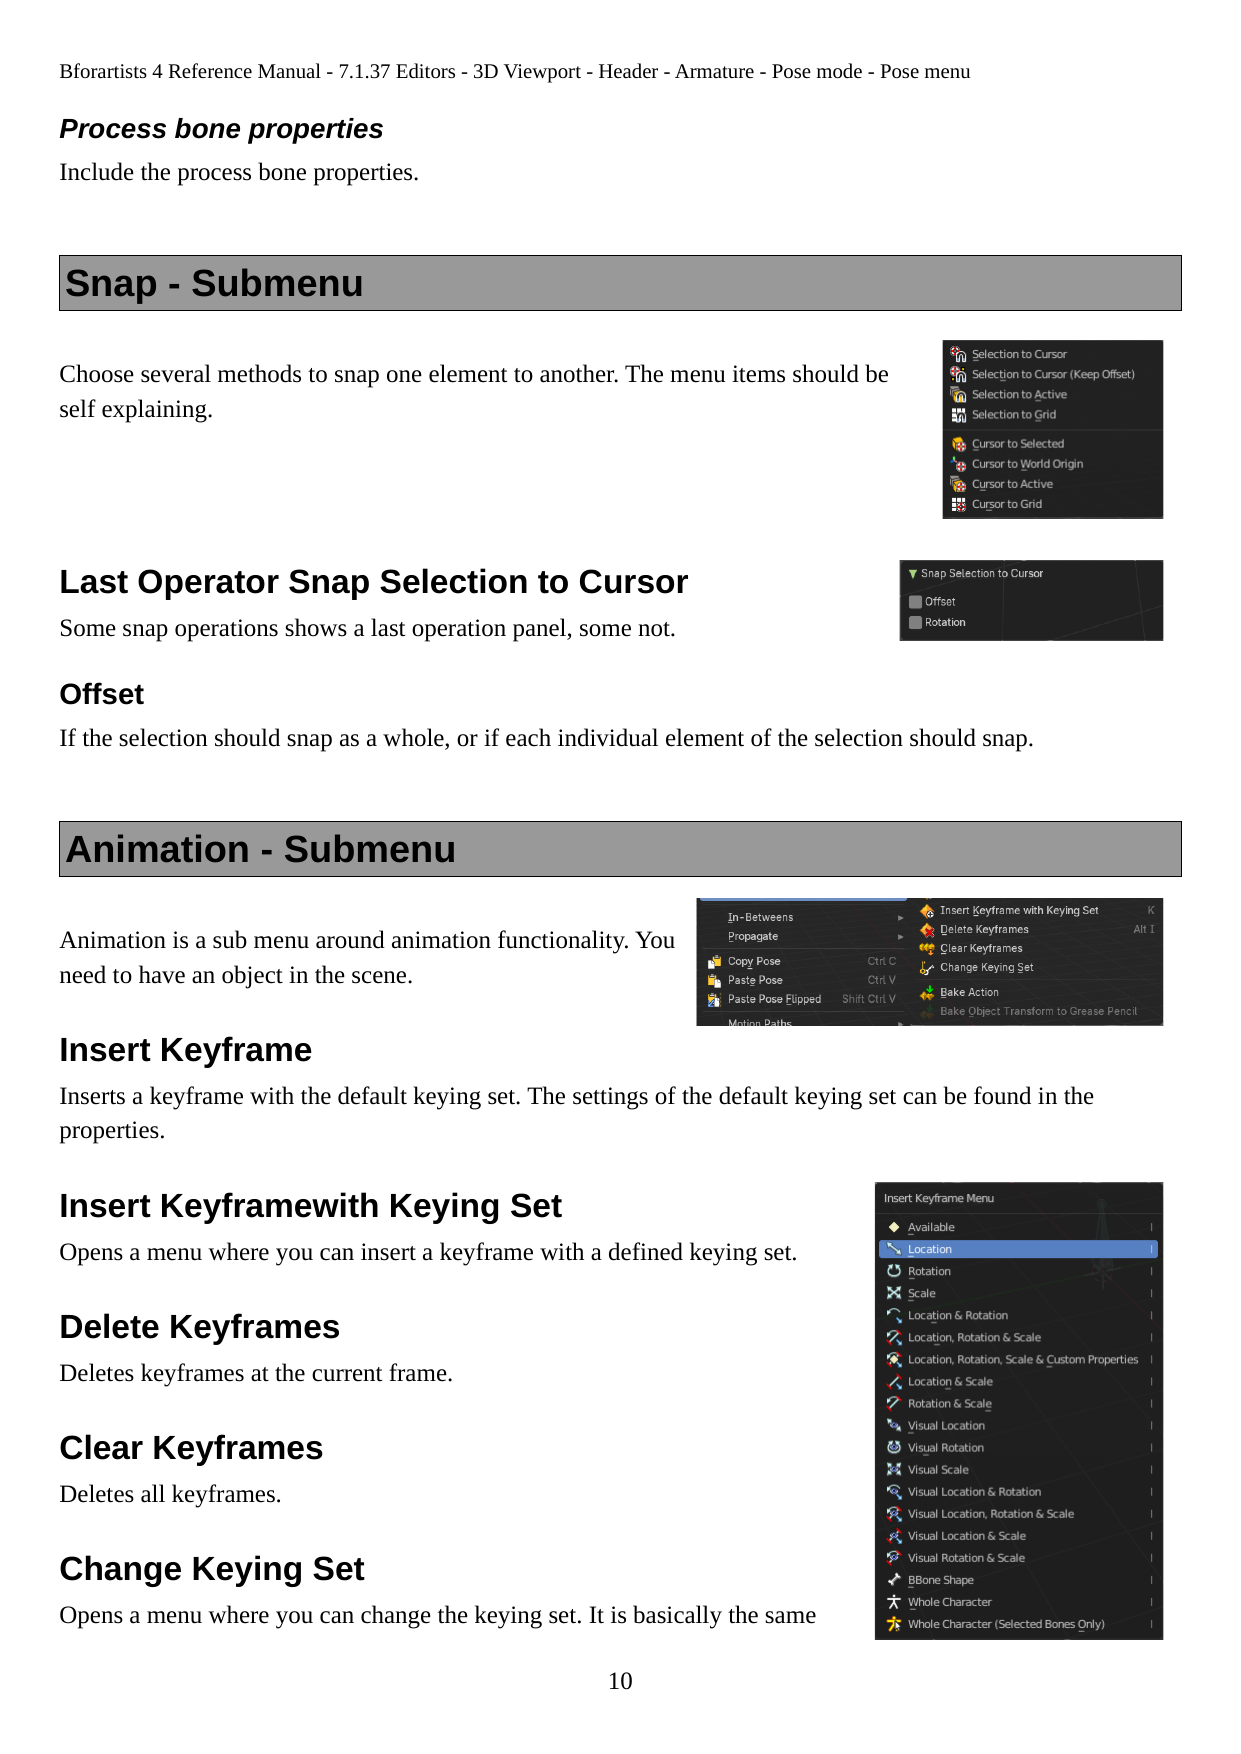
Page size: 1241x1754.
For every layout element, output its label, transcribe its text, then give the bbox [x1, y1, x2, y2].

text Opens a menu where you can change the keying set. It is basically the same [59, 1600, 874, 1628]
subtitle Offset [59, 677, 1181, 711]
subtitle [1164, 1185, 1181, 1224]
picture [874, 1182, 1164, 1640]
text Inserts a keyframe with the default keying set. The settings of the default keying set can be found in the properties. [59, 1081, 1181, 1144]
text If the selection should snap as a whole, or if each individual element of the selection should snap. [59, 723, 1181, 752]
text Animation is a sub menu around animation functionality. You need to have an object in the scene. [59, 926, 696, 989]
text Some snap operations shows a last operation panel, some not. [59, 613, 1181, 642]
subtitle [1164, 1306, 1181, 1345]
subtitle Insert Keyframe [59, 1030, 1181, 1068]
table_header Snap - Submenu [60, 256, 1181, 310]
picture [942, 340, 1164, 519]
table_header Animation - Submenu [60, 822, 1181, 876]
text Deletes all keyframes. [59, 1479, 874, 1507]
picture [696, 898, 1164, 1026]
subtitle Last Operator Snap Selection to Cursor [59, 562, 899, 601]
text Opens a menu where you can insert a keyframe with a defined keying set. [59, 1237, 874, 1265]
subtitle Process bone properties [59, 113, 1181, 144]
text [1164, 1479, 1181, 1507]
subtitle Change Keying Set [59, 1548, 874, 1587]
text Include the process bone properties. [59, 157, 1181, 186]
subtitle Clear Keyframes [59, 1427, 874, 1466]
subtitle [1164, 1548, 1181, 1587]
text Deletes keyframes at the current frame. [59, 1358, 874, 1386]
picture [899, 560, 1164, 641]
subtitle Insert Keyframewith Keying Set [59, 1185, 874, 1224]
text Choose several methods to snap one element to another. The menu items should be self explaining. [59, 359, 942, 423]
subtitle [1164, 1427, 1181, 1466]
subtitle Delete Keyframes [59, 1306, 874, 1345]
